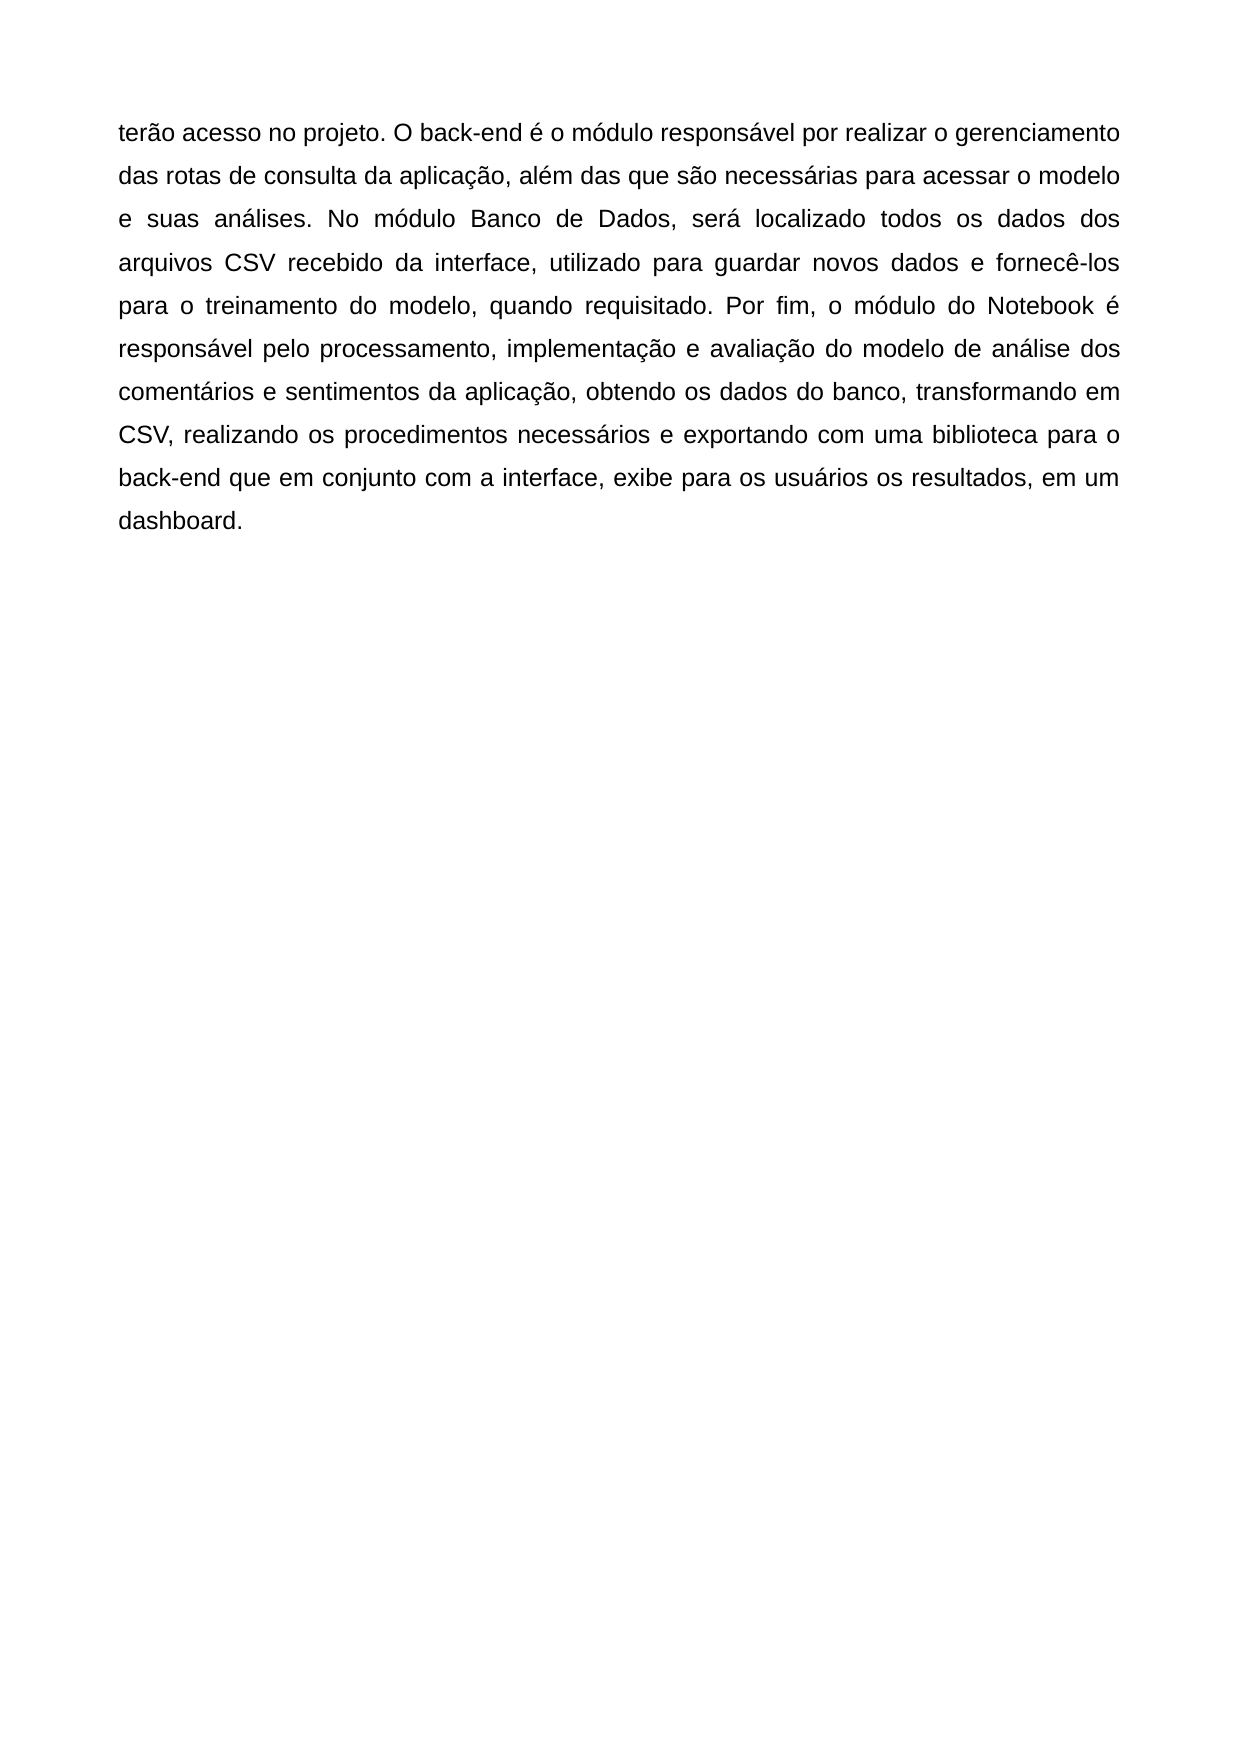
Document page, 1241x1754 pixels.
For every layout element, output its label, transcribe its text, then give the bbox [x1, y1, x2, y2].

text terão acesso no projeto. O back-end é o módulo responsável por realizar o gerenciamento das rotas de consulta da aplicação, além das que são necessárias para acessar o modelo e suas análises. No módulo Banco de Dados, será localizado todos os dados dos arquivos CSV recebido da interface, utilizado para guardar novos dados e fornecê-los para o treinamento do modelo, quando requisitado. Por fim, o módulo do Notebook é responsável pelo processamento, implementação e avaliação do modelo de análise dos comentários e sentimentos da aplicação, obtendo os dados do banco, transformando em CSV, realizando os procedimentos necessários e exportando com uma biblioteca para o back-end que em conjunto com a interface, exibe para os usuários os resultados, em um dashboard. [118, 118, 1122, 535]
